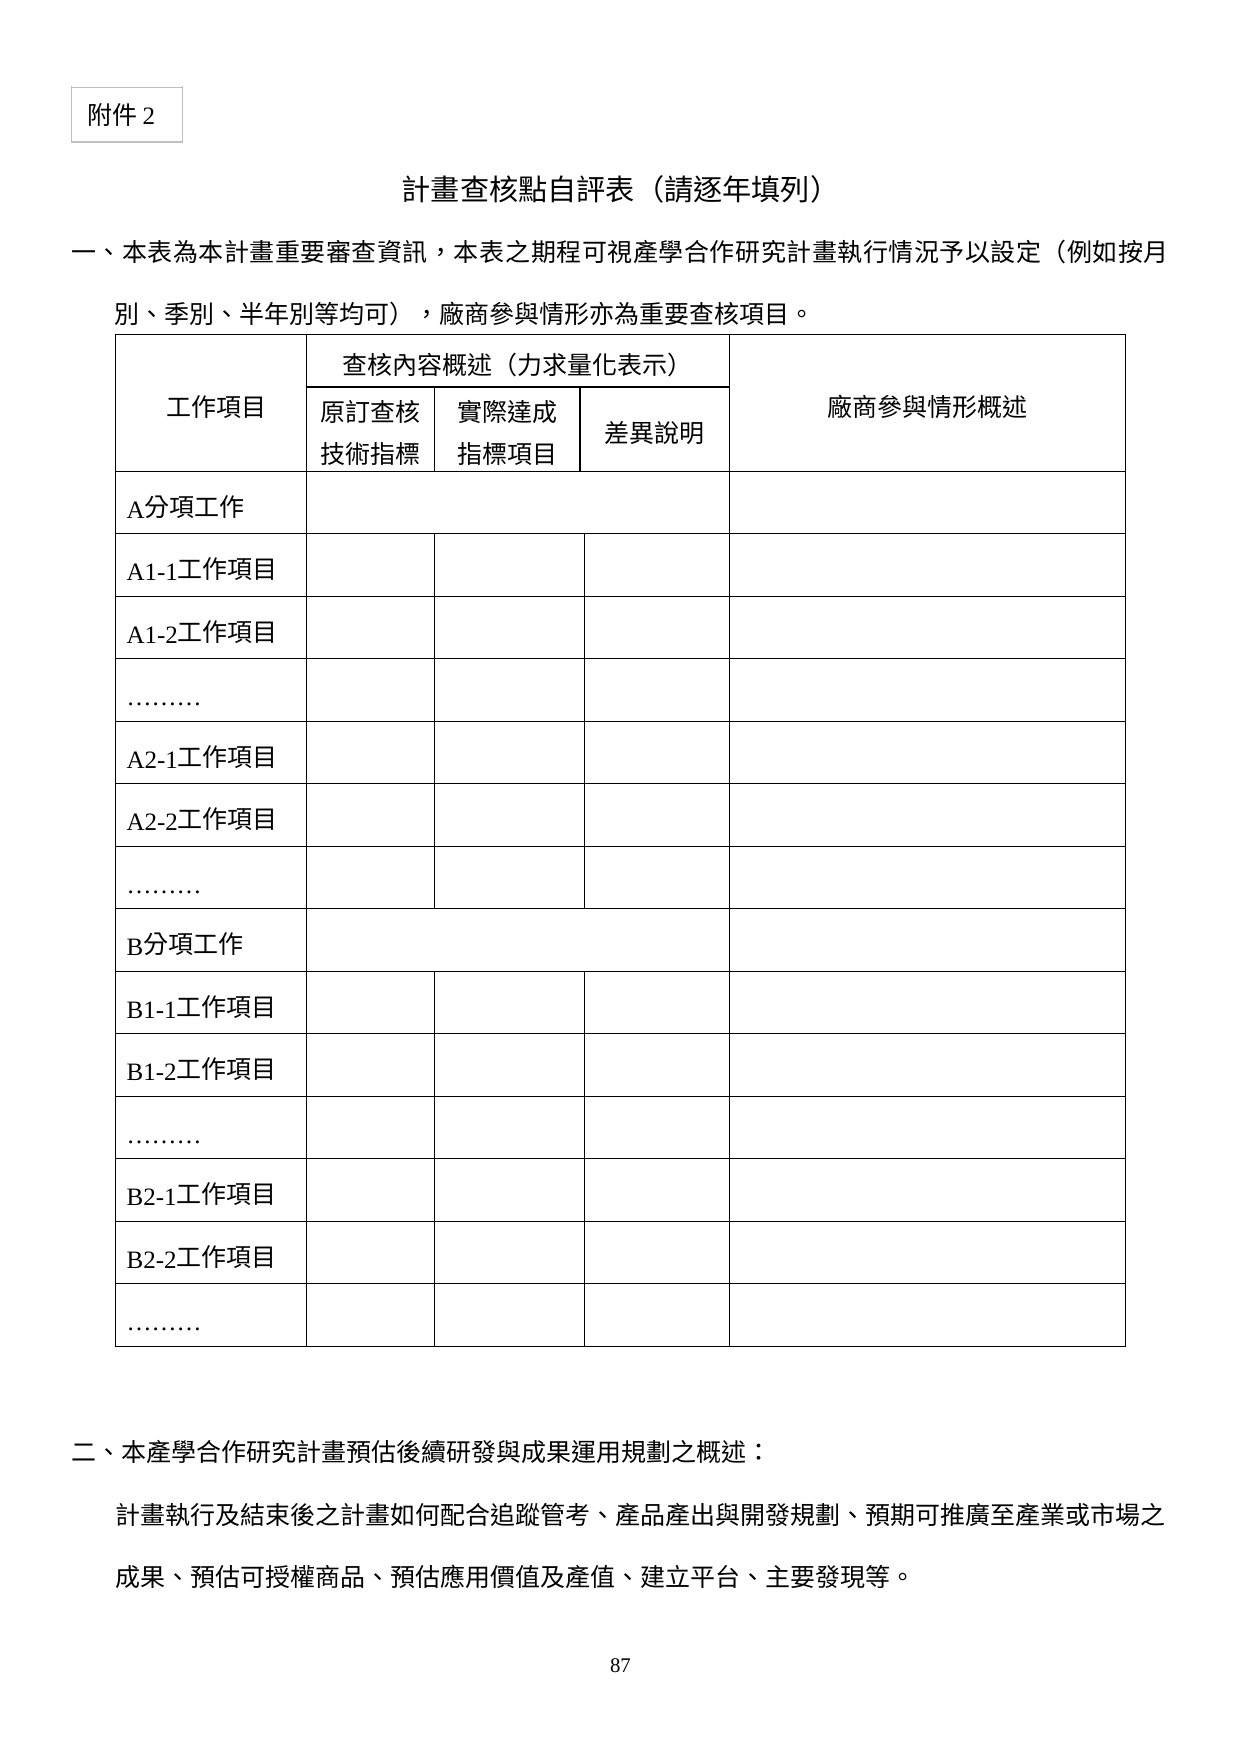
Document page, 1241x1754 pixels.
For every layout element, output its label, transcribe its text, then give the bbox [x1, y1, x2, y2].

table_cell [307, 909, 729, 971]
table_cell A分項工作 [116, 472, 306, 533]
table_cell [730, 784, 1125, 846]
table_cell 實際達成 指標項目 [435, 388, 579, 471]
table_cell [730, 1222, 1125, 1283]
table_cell ……… [116, 1284, 306, 1346]
table_cell ……… [116, 659, 306, 721]
table_cell [585, 1034, 729, 1096]
table_cell [730, 909, 1125, 971]
table_cell [435, 1222, 584, 1283]
table_cell [730, 597, 1125, 658]
table_cell B分項工作 [116, 909, 306, 971]
table_cell [585, 1284, 729, 1346]
table_cell B1-2工作項目 [116, 1034, 306, 1096]
table_cell [307, 597, 434, 658]
table_cell [307, 1097, 434, 1158]
table_cell [435, 1159, 584, 1221]
table_cell [585, 1222, 729, 1283]
table_cell [585, 722, 729, 783]
table_header 廠商參與情形概述 [730, 335, 1125, 471]
table_cell [307, 659, 434, 721]
table_cell 原訂查核 技術指標 [307, 388, 434, 471]
text 二、本產學合作研究計畫預估後續研發與成果運用規劃之概述： [71, 1409, 1169, 1472]
table_cell [730, 534, 1125, 596]
table_cell B2-2工作項目 [116, 1222, 306, 1283]
table_cell [730, 1097, 1125, 1158]
table_cell [307, 972, 434, 1033]
table_cell [730, 1159, 1125, 1221]
text 計畫查核點自評表（請逐年填列） [71, 146, 1169, 209]
table_cell [435, 597, 584, 658]
table_cell ……… [116, 847, 306, 908]
table_cell 差異說明 [581, 388, 729, 471]
table_cell [307, 1284, 434, 1346]
table_cell [435, 722, 584, 783]
table_cell [585, 972, 729, 1033]
table_cell [435, 972, 584, 1033]
table_cell [307, 1159, 434, 1221]
table_cell A1-1工作項目 [116, 534, 306, 596]
table_cell [585, 659, 729, 721]
table_cell [435, 659, 584, 721]
table_cell B2-1工作項目 [116, 1159, 306, 1221]
table_cell [730, 722, 1125, 783]
table_cell [585, 597, 729, 658]
table_cell [585, 1097, 729, 1158]
table_cell [435, 847, 584, 908]
table_cell [730, 1034, 1125, 1096]
table_cell [307, 847, 434, 908]
table_cell [585, 1159, 729, 1221]
text 一、本表為本計畫重要審查資訊，本表之期程可視產學合作研究計畫執行情況予以設定（例如按月別、季別、半年別等均可），廠商參與情形亦為重要查核項目。 [71, 209, 1169, 334]
table_cell [307, 1222, 434, 1283]
table_cell [307, 472, 729, 533]
table_cell [307, 534, 434, 596]
table_cell [307, 784, 434, 846]
table_cell [730, 472, 1125, 533]
table_cell [730, 847, 1125, 908]
table_cell [435, 1284, 584, 1346]
table_cell [730, 659, 1125, 721]
text 附件2 [87, 95, 167, 132]
text 計畫執行及結束後之計畫如何配合追蹤管考、產品產出與開發規劃、預期可推廣至產業或市場之成果、預估可授權商品、預估應用價值及產值、建立平台、主要發現等。 [115, 1472, 1169, 1597]
table_header 工作項目 [116, 335, 306, 471]
table_cell [435, 1034, 584, 1096]
table_cell [435, 1097, 584, 1158]
table_cell [730, 972, 1125, 1033]
table_cell ……… [116, 1097, 306, 1158]
table_cell A2-1工作項目 [116, 722, 306, 783]
table_header 查核內容概述（力求量化表示） [307, 335, 729, 386]
table_cell [585, 534, 729, 596]
table_cell [730, 1284, 1125, 1346]
table_cell [585, 847, 729, 908]
table_cell [435, 784, 584, 846]
table_cell A2-2工作項目 [116, 784, 306, 846]
table_cell A1-2工作項目 [116, 597, 306, 658]
table_cell [307, 1034, 434, 1096]
table_cell [435, 534, 584, 596]
table_cell B1-1工作項目 [116, 972, 306, 1033]
table_cell [585, 784, 729, 846]
table_cell [307, 722, 434, 783]
